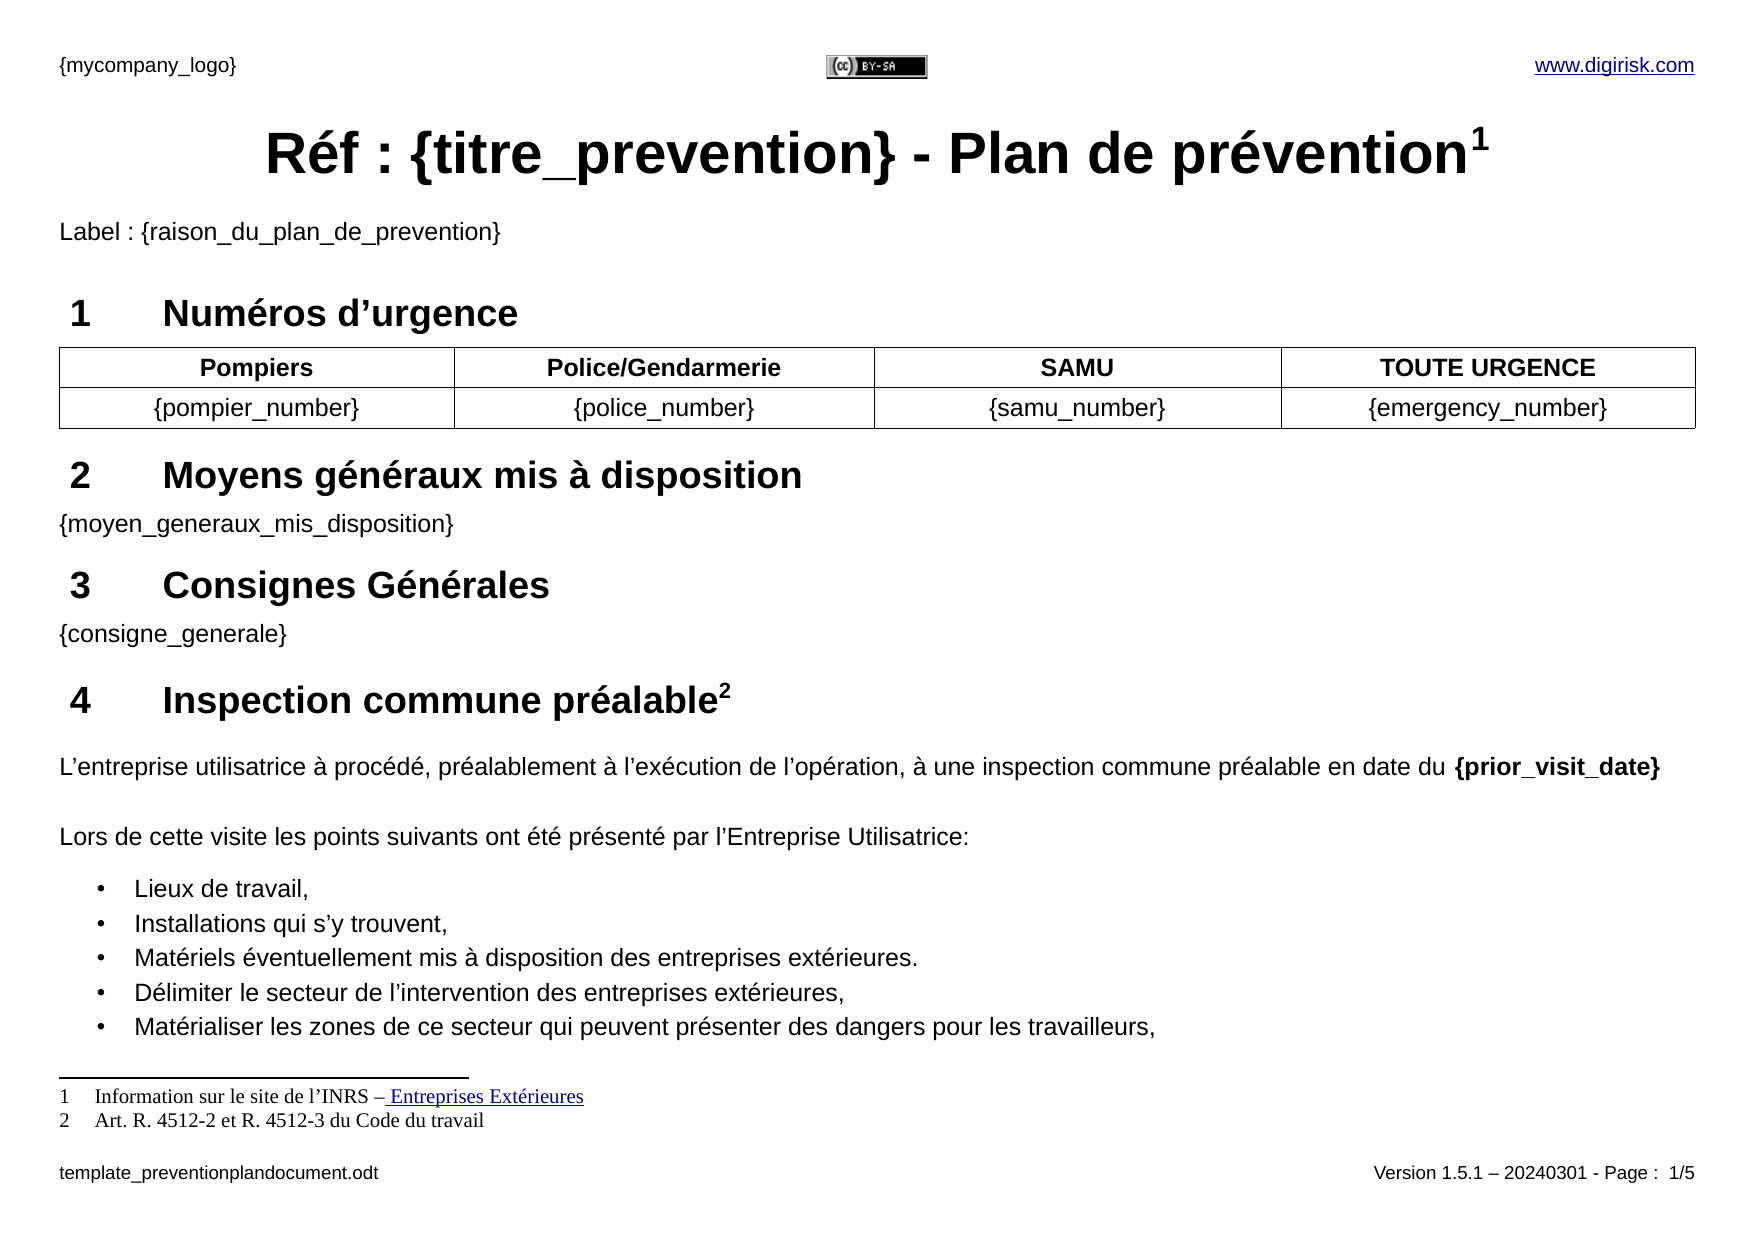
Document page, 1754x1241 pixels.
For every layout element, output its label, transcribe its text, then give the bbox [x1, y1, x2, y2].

text {consigne_generale} [59, 618, 1695, 647]
table_header Police/Gendarmerie [455, 348, 874, 387]
table_cell {pompier_number} [60, 388, 454, 427]
list Lieux de travail, [97, 874, 1695, 903]
table_cell {emergency_number} [1282, 388, 1695, 427]
text Lors de cette visite les points suivants ont été présenté par l’Entreprise Utilisatrice: [59, 822, 1695, 851]
table_header TOUTE URGENCE [1282, 348, 1695, 387]
list Délimiter le secteur de l’intervention des entreprises extérieures, [97, 978, 1695, 1007]
list Matérialiser les zones de ce secteur qui peuvent présenter des dangers pour les travailleurs, [97, 1012, 1695, 1041]
text L’entreprise utilisatrice à procédé, préalablement à l’exécution de l’opération, à une inspection commune préalable en date du {prior_visit_date} [59, 752, 1695, 781]
text Information sur le site de l’INRS – Entreprises Extérieures [59, 1084, 1695, 1108]
table_cell {samu_number} [875, 388, 1281, 427]
table_header Pompiers [60, 348, 454, 387]
list Installations qui s’y trouvent, [97, 908, 1695, 937]
subtitle Numéros d’urgence [59, 291, 1695, 334]
table_header SAMU [875, 348, 1281, 387]
list Art. R. 4512-2 et R. 4512-3 du Code du travail [59, 1108, 1695, 1132]
text {moyen_generaux_mis_disposition} [59, 509, 1695, 537]
subtitle Inspection commune préalable [59, 678, 1695, 722]
table_cell {police_number} [455, 388, 874, 427]
picture [826, 55, 928, 79]
list Matériels éventuellement mis à disposition des entreprises extérieures. [97, 943, 1695, 972]
subtitle Consignes Générales [59, 562, 1695, 606]
text Réf : {titre_prevention} - Plan de prévention [59, 118, 1695, 186]
list Label : {raison_du_plan_de_prevention} [59, 217, 1695, 245]
subtitle Moyens généraux mis à disposition [59, 452, 1695, 496]
